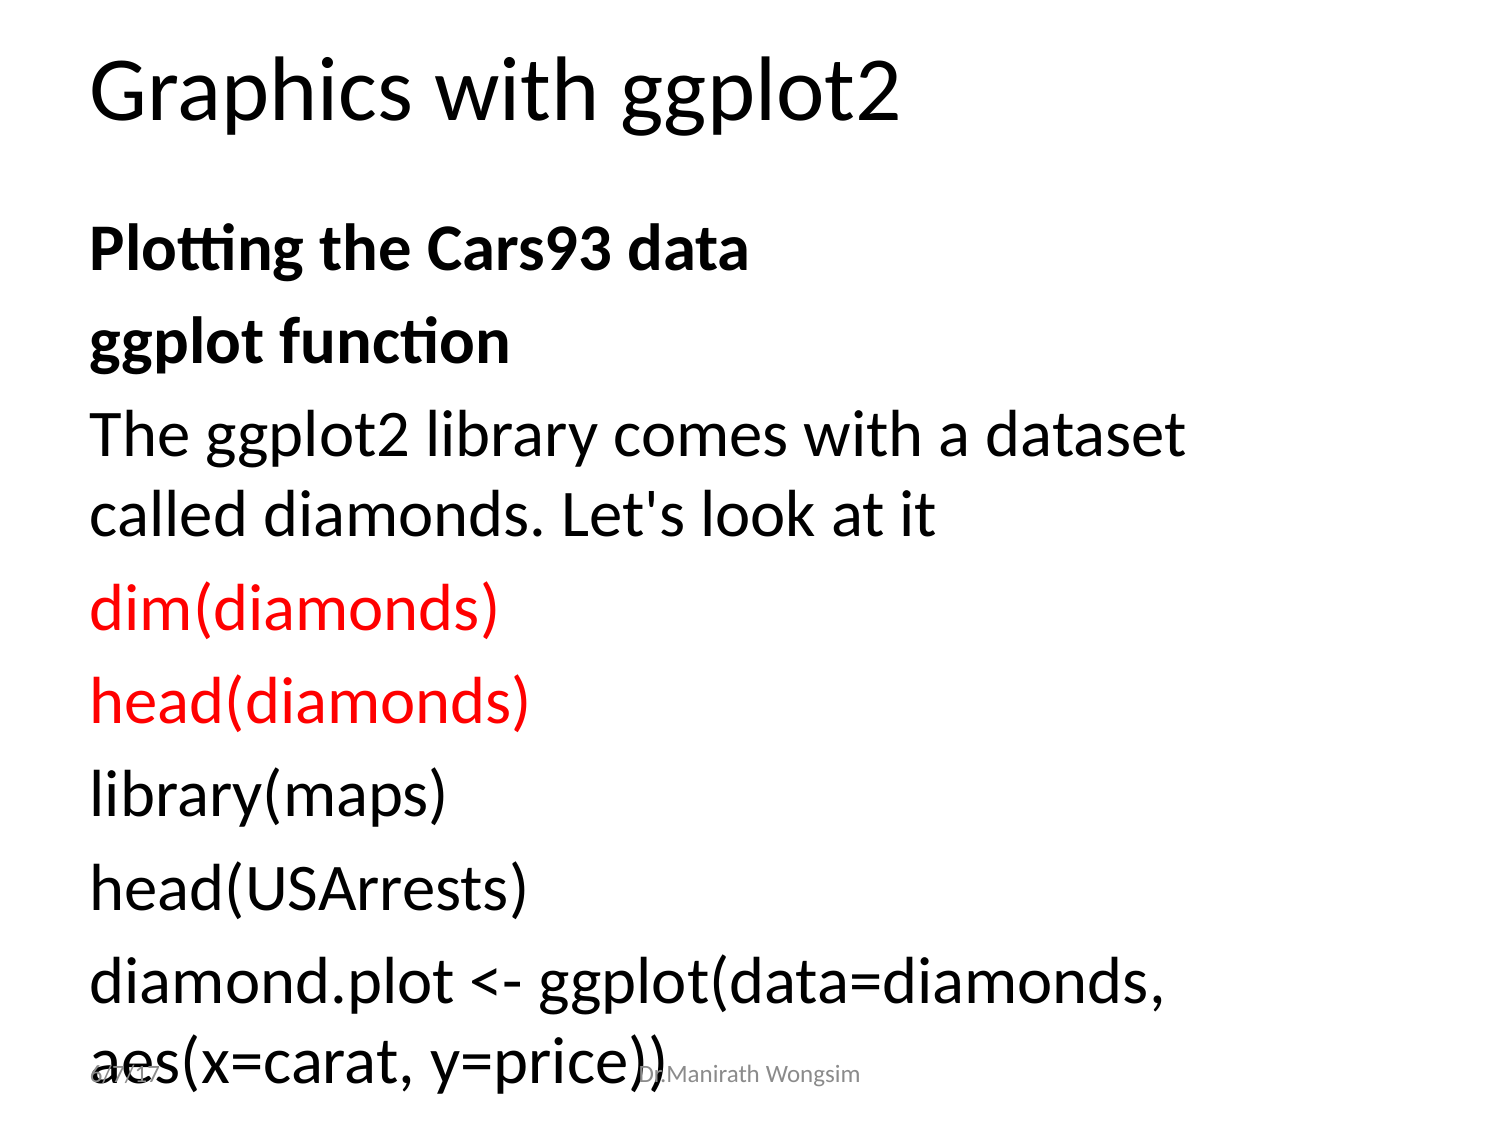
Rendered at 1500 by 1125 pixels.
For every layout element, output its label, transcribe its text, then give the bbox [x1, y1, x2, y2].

text_box Dr.Manirath Wongsim [512, 1042, 988, 1103]
text_box 6/7/17 [74, 1042, 425, 1103]
text_box Plotting the Cars93 data ggplot function The ggplot2 library comes with a dataset called diamonds. Let's look at it dim(diamonds) head(diamonds) library(maps) head(USArrests) diamond.plot <- ggplot(data=diamonds, aes(x=carat, y=price)) diamond.plot + geom_point() diamond.plot + geom_point(size = 0.7, alpha = 0.3) If we wanted to let point color depend on the color indicator of the diamond, we could do so in the following way. diamond.plot <- ggplot(data=diamonds, aes(x=carat, y=price, colour = color)) diamond.plot + geom_point() es the Cars93 dataset from the MASS package. (a) Use qplot to create a scatterplot with Price on the y-axis and EngineSize on the x-axis. qplot(x = EngineSize, y = Price, data = Cars93) (b) Repeat part (a) using the ggplot function and geom_point() layer. ggplot(Cars93, aes(x = EngineSize, y = Price)) + geom_point() (c) Repeat part (b), but this time specifying that the color mapping should depend on Type and the shape mapping should depend on DriveTrain. ggplot(Cars93, aes(x = EngineSize, y = Price, colour = Type, shape = DriveTrain)) + geom_point() [75, 196, 1425, 1059]
text_box Graphics with ggplot2 [75, 45, 1425, 196]
